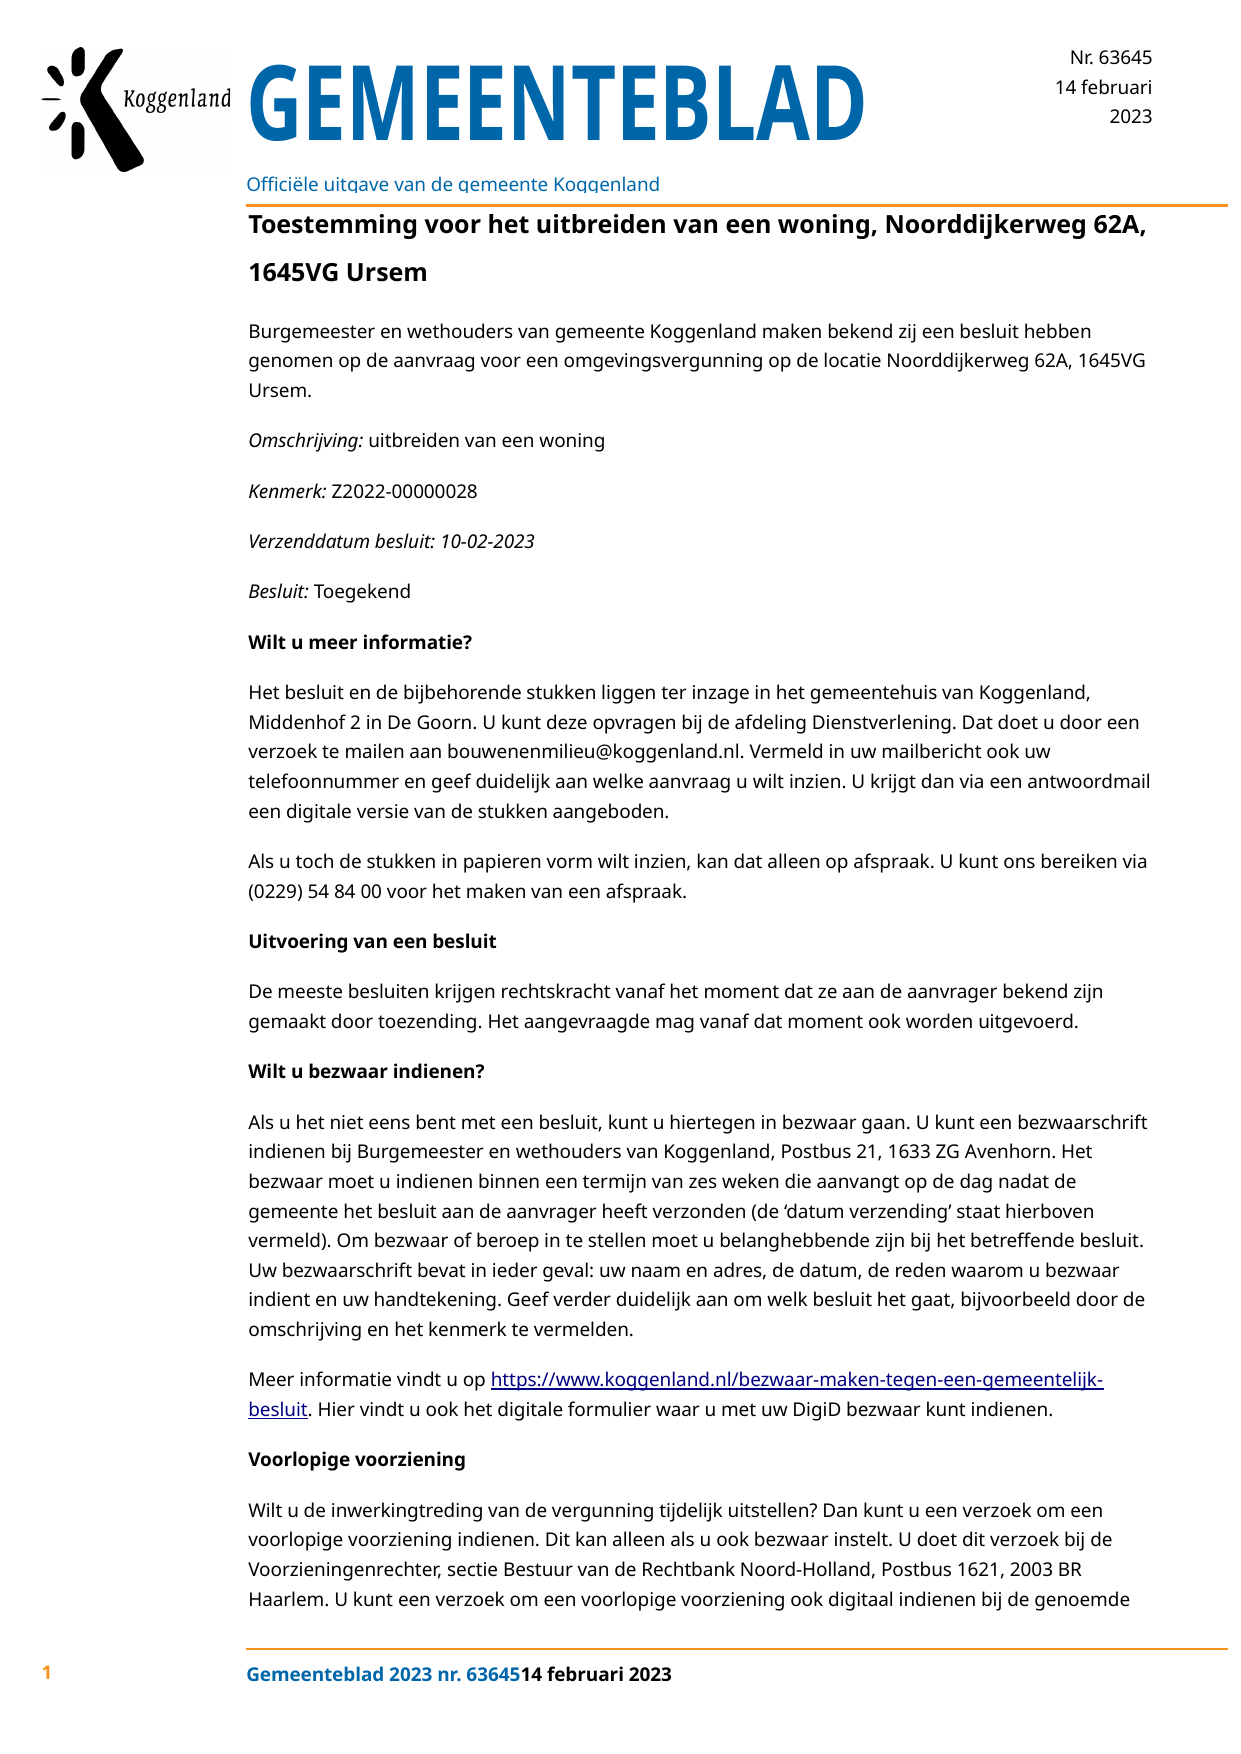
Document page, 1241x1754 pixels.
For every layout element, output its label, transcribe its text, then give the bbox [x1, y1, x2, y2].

text Wilt u meer informatie? [248, 629, 1152, 655]
picture [41, 47, 231, 172]
text Toestemming voor het uitbreiden van een woning, Noorddijkerweg 62A, 1645VG Ursem [248, 207, 1152, 288]
text Burgemeester en wethouders van gemeente Koggenland maken bekend zij een besluit hebben genomen op de aanvraag voor een omgevingsvergunning op de locatie Noorddijkerweg 62A, 1645VG Ursem. [248, 318, 1152, 403]
text Als u het niet eens bent met een besluit, kunt u hiertegen in bezwaar gaan. U kunt een bezwaarschrift indienen bij Burgemeester en wethouders van Koggenland, Postbus 21, 1633 ZG Avenhorn. Het bezwaar moet u indienen binnen een termijn van zes weken die aanvangt op de dag nadat de gemeente het besluit aan de aanvrager heeft verzonden (de ‘datum verzending’ staat hierboven vermeld). Om bezwaar of beroep in te stellen moet u belanghebbende zijn bij het betreffende besluit. Uw bezwaarschrift bevat in ieder geval: uw naam en adres, de datum, de reden waarom u bezwaar indient en uw handtekening. Geef verder duidelijk aan om welk besluit het gaat, bijvoorbeeld door de omschrijving en het kenmerk te vermelden. [248, 1109, 1152, 1342]
text Wilt u bezwaar indienen? [248, 1059, 1152, 1084]
text De meeste besluiten krijgen rechtskracht vanaf het moment dat ze aan de aanvrager bekend zijn gemaakt door toezending. Het aangevraagde mag vanaf dat moment ook worden uitgevoerd. [248, 979, 1152, 1034]
text Kenmerk: Z2022-00000028 [248, 478, 1152, 504]
text Besluit: Toegekend [248, 579, 1152, 604]
text Voorlopige voorziening [248, 1447, 1152, 1472]
text Uitvoering van een besluit [248, 928, 1152, 954]
text Het besluit en de bijbehorende stukken liggen ter inzage in het gemeentehuis van Koggenland, Middenhof 2 in De Goorn. U kunt deze opvragen bij de afdeling Dienstverlening. Dat doet u door een verzoek te mailen aan bouwenenmilieu@koggenland.nl. Vermeld in uw mailbericht ook uw telefoonnummer en geef duidelijk aan welke aanvraag u wilt inzien. U krijgt dan via een antwoordmail een digitale versie van de stukken aangeboden. [248, 679, 1152, 824]
text Verzenddatum besluit: 10-02-2023 [248, 528, 1152, 554]
text Omschrijving: uitbreiden van een woning [248, 427, 1152, 453]
text Als u toch de stukken in papieren vorm wilt inzien, kan dat alleen op afspraak. U kunt ons bereiken via (0229) 54 84 00 voor het maken van een afspraak. [248, 848, 1152, 904]
text Wilt u de inwerkingtreding van de vergunning tijdelijk uitstellen? Dan kunt u een verzoek om een voorlopige voorziening indienen. Dit kan alleen als u ook bezwaar instelt. U doet dit verzoek bij de Voorzieningenrechter, sectie Bestuur van de Rechtbank Noord-Holland, Postbus 1621, 2003 BR Haarlem. U kunt een verzoek om een voorlopige voorziening ook digitaal indienen bij de genoemde [248, 1497, 1152, 1612]
text Meer informatie vindt u op https://www.koggenland.nl/bezwaar-maken-tegen-een-gemeentelijk-besluit. Hier vindt u ook het digitale formulier waar u met uw DigiD bezwaar kunt indienen. [248, 1367, 1152, 1422]
